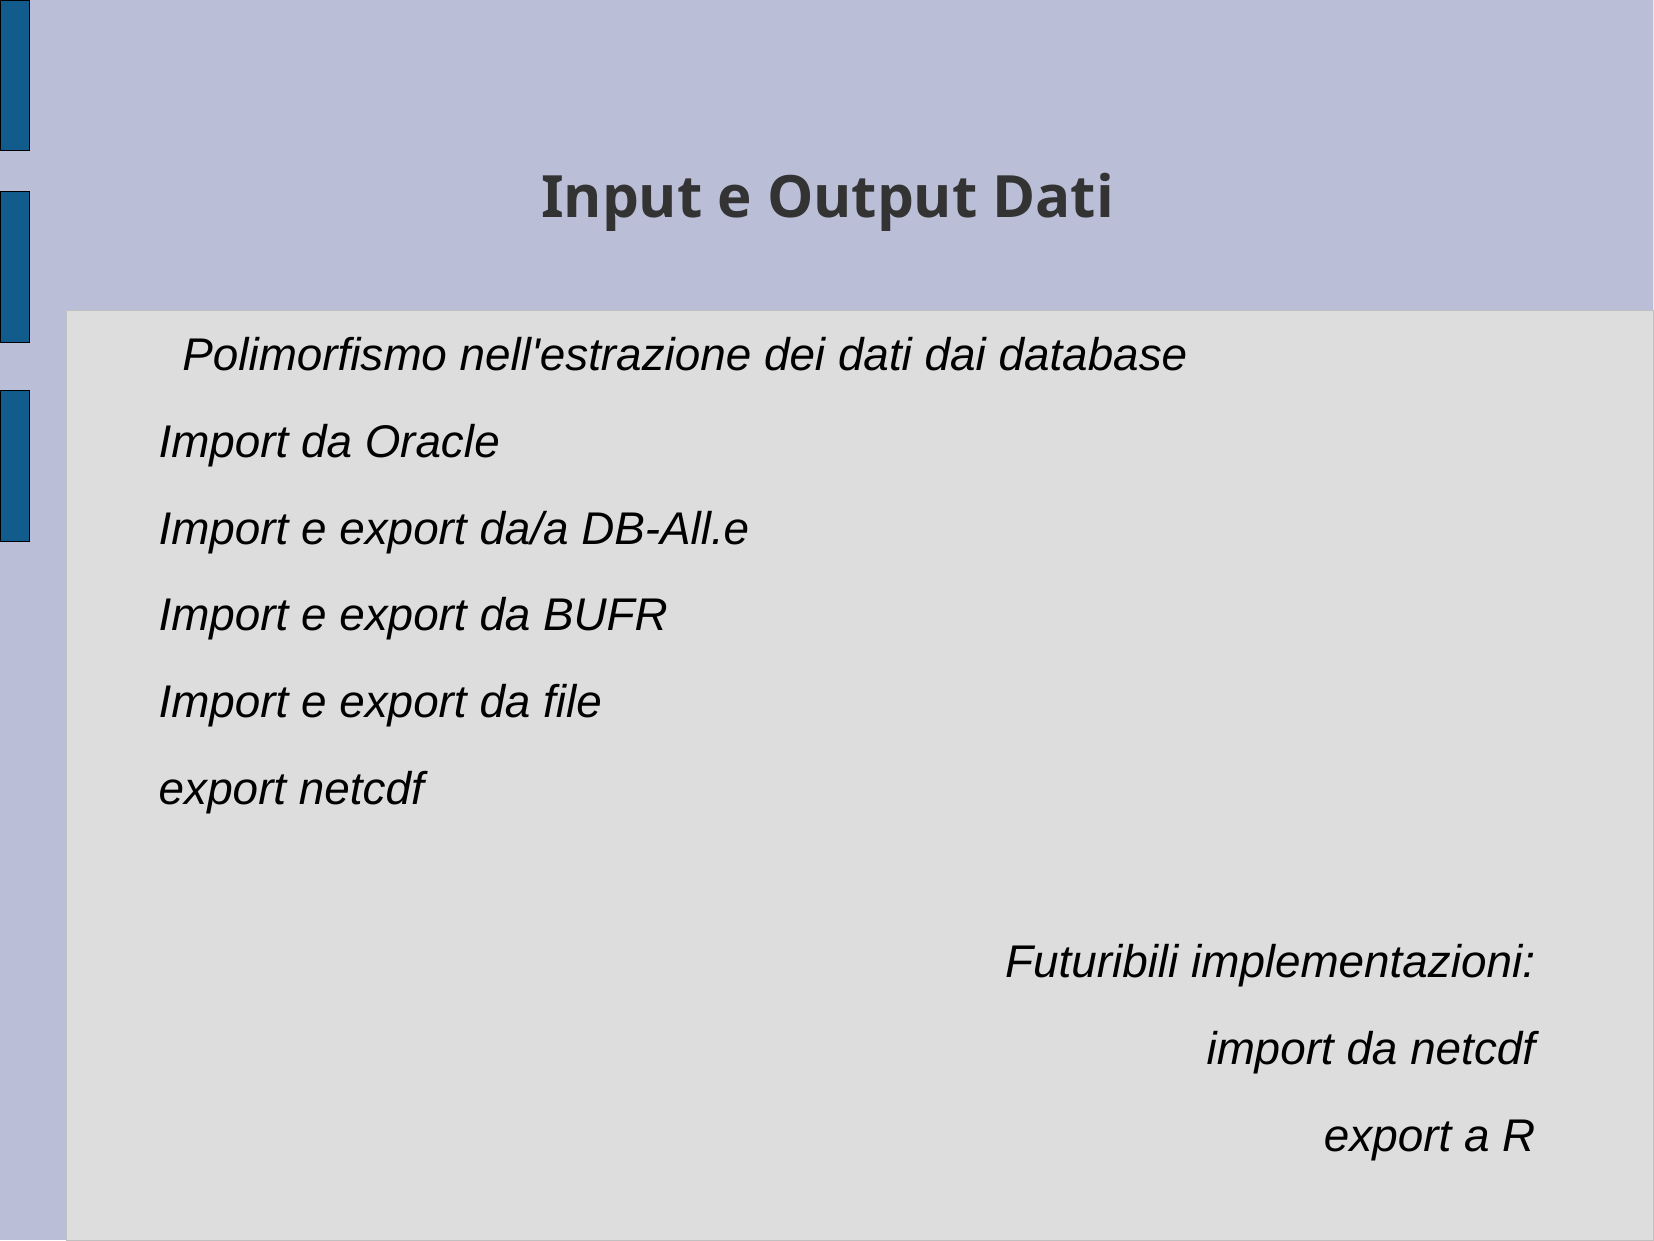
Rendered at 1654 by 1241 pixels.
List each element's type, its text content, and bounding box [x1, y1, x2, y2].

title Input e Output Dati [121, 91, 1534, 299]
subtitle Polimorfismo nell'estrazione dei dati dai database Import da Oracle Import e export da/a DB-All.e Import e export da BUFR Import e export da file export netcdf Futuribili implementazioni: import da netcdf export a R [123, 329, 1536, 1161]
